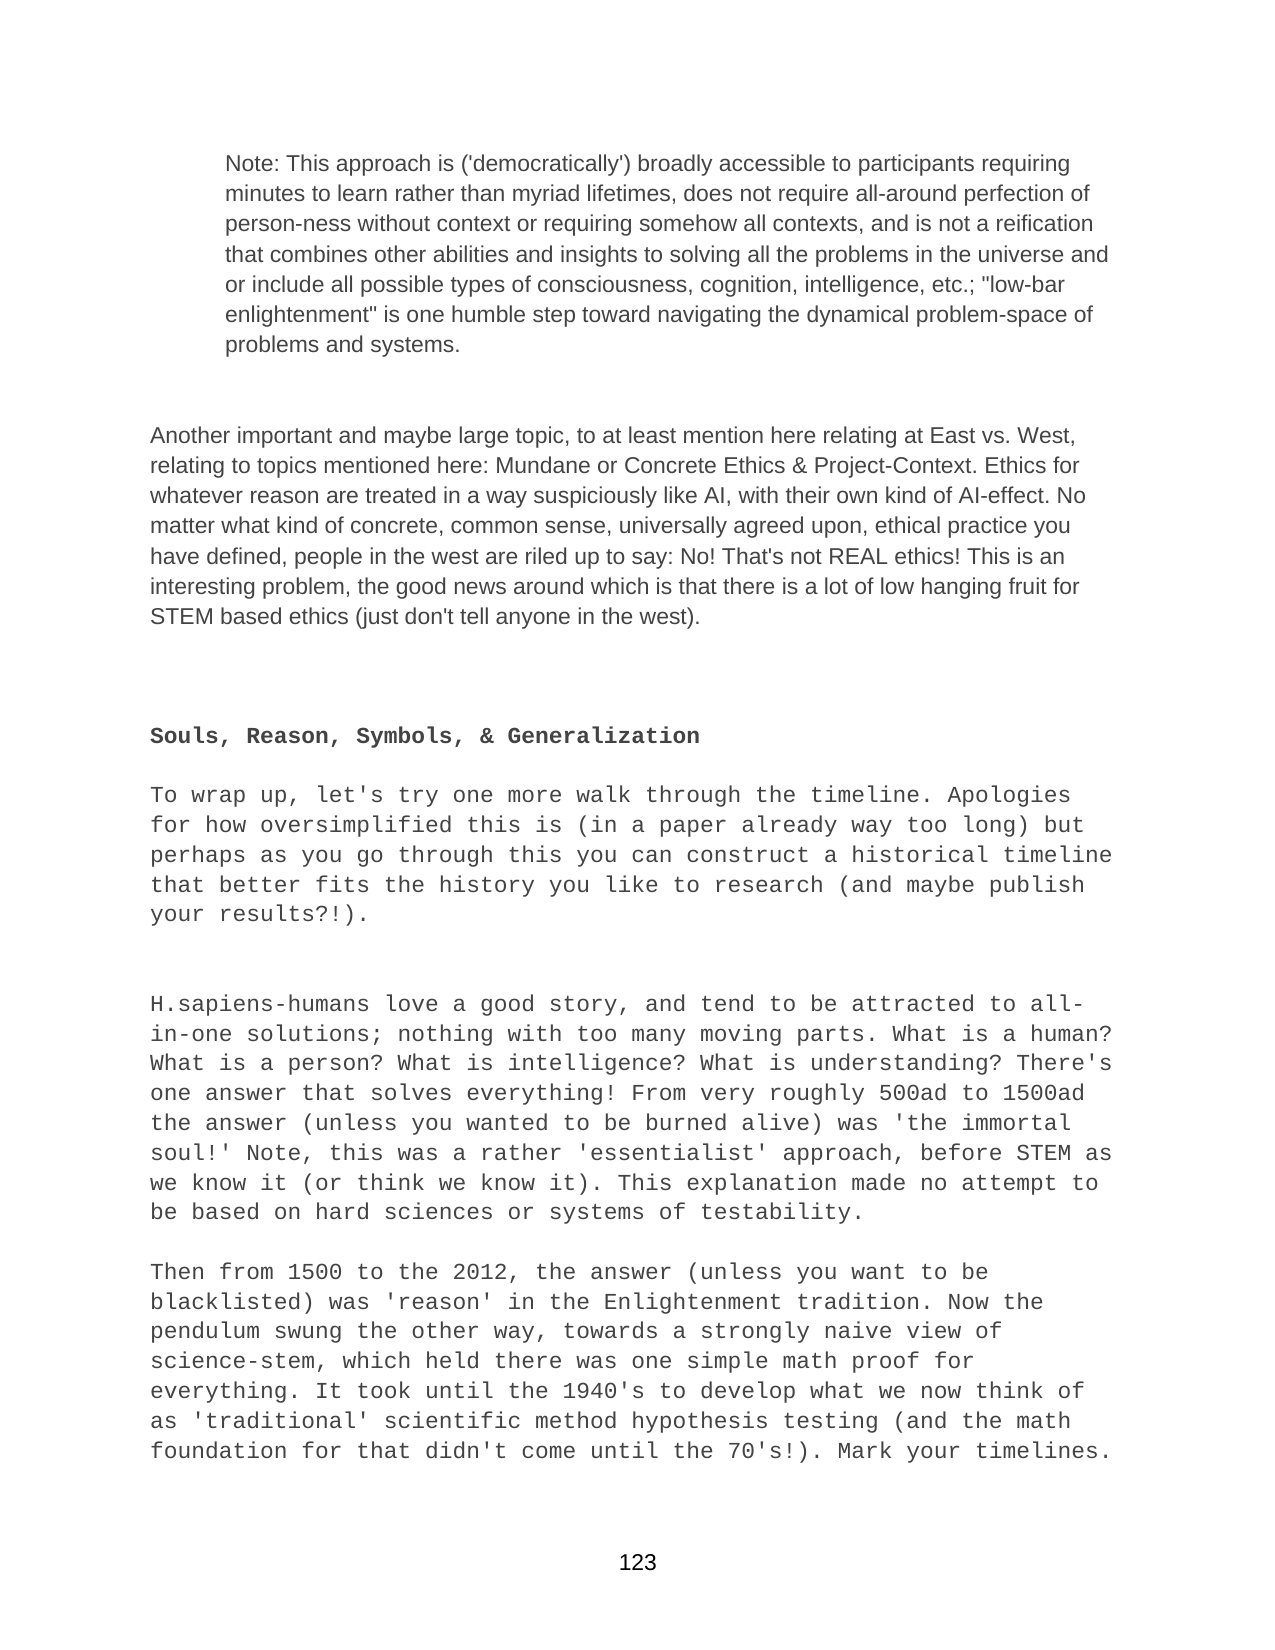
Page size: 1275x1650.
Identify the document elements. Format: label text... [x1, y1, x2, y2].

text Note: This approach is ('democratically') broadly accessible to participants requiring minutes to learn rather than myriad lifetimes, does not require all-around perfection of person-ness without context or requiring somehow all contexts, and is not a reification that combines other abilities and insights to solving all the problems in the universe and or include all possible types of consciousness, cognition, intelligence, etc.; "low-bar enlightenment" is one humble step toward navigating the dynamical problem-space of problems and systems. [225, 150, 1125, 358]
text To wrap up, let's try one more walk through the timeline. Apologies for how oversimplified this is (in a paper already way too long) but perhaps as you go through this you can construct a historical timeline that better fits the history you like to research (and maybe publish your results?!). [150, 783, 1125, 929]
text Souls, Reason, Symbols, & Generalization [150, 724, 1125, 750]
text H.sapiens-humans love a good story, and tend to be attracted to all-in-one solutions; nothing with too many moving parts. What is a human? What is a person? What is intelligence? What is understanding? There's one answer that solves everything! From very roughly 500ad to 1500ad the answer (unless you wanted to be burned alive) was 'the immortal soul!' Note, this was a rather 'essentialist' approach, before STEM as we know it (or think we know it). This explanation made no attempt to be based on hard sciences or systems of testability. [150, 992, 1125, 1227]
text Another important and maybe large topic, to at least mention here relating at East vs. West, relating to topics mentioned here: Mundane or Concrete Ethics & Project-Context. Ethics for whatever reason are treated in a way suspiciously like AI, with their own kind of AI-effect. No matter what kind of concrete, common sense, universally agreed upon, ethical practice you have defined, people in the west are riled up to say: No! That's not REAL ethics! This is an interesting problem, the good news around which is that there is a lot of low hanging fruit for STEM based ethics (just don't tell anyone in the west). [150, 422, 1125, 629]
text Then from 1500 to the 2012, the answer (unless you want to be blacklisted) was 'reason' in the Enlightenment tradition. Now the pendulum swung the other way, towards a strongly naive view of science-stem, which held there was one simple math proof for everything. It took until the 1940's to develop what we now think of as 'traditional' scientific method hypothesis testing (and the math foundation for that didn't come until the 70's!). Mark your timelines. [150, 1260, 1125, 1465]
